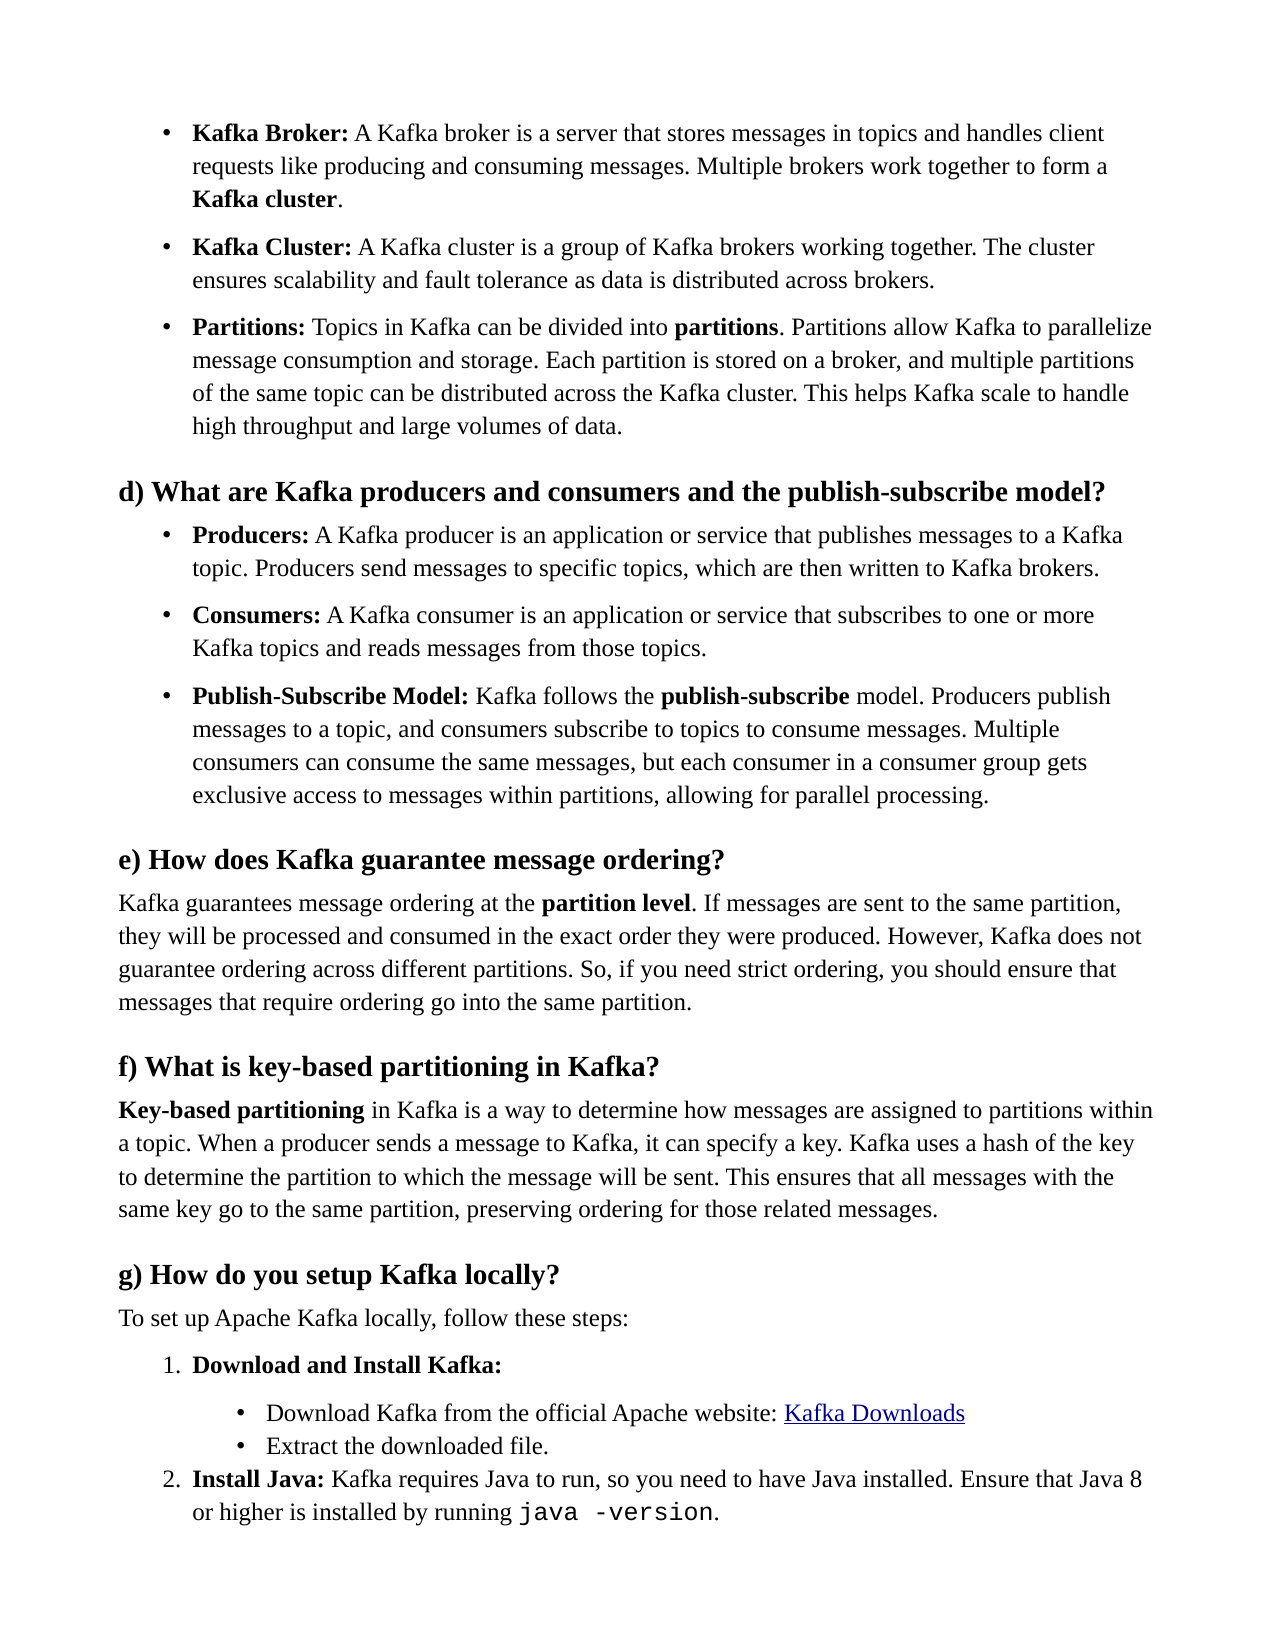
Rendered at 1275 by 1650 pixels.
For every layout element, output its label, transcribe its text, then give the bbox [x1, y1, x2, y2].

list Kafka Broker: A Kafka broker is a server that stores messages in topics and handles client requests like producing and consuming messages. Multiple brokers work together to form a Kafka cluster. [162, 118, 1157, 213]
list Partitions: Topics in Kafka can be divided into partitions. Partitions allow Kafka to parallelize message consumption and storage. Each partition is stored on a broker, and multiple partitions of the same topic can be distributed across the Kafka cluster. This helps Kafka scale to handle high throughput and large volumes of data. [162, 312, 1157, 440]
subtitle f) What is key-based partitioning in Kafka? [118, 1049, 1157, 1083]
list Producers: A Kafka producer is an application or service that publishes messages to a Kafka topic. Producers send messages to specific topics, which are then written to Kafka brokers. [162, 520, 1157, 581]
text To set up Apache Kafka locally, follow these steps: [118, 1303, 1157, 1332]
subtitle g) How do you setup Kafka locally? [118, 1257, 1157, 1290]
subtitle d) What are Kafka producers and consumers and the publish-subscribe model? [118, 474, 1157, 507]
text Kafka guarantees message ordering at the partition level. If messages are sent to the same partition, they will be processed and consumed in the exact order they were produced. However, Kafka does not guarantee ordering across different partitions. So, if you need strict ordering, you should ensure that messages that require ordering go into the same partition. [118, 888, 1157, 1016]
list Publish-Subscribe Model: Kafka follows the publish-subscribe model. Producers publish messages to a topic, and consumers subscribe to topics to consume messages. Multiple consumers can consume the same messages, but each consumer in a consumer group gets exclusive access to messages within partitions, allowing for parallel processing. [162, 681, 1157, 809]
list Download Kafka from the official Apache website: Kafka Downloads [236, 1398, 1157, 1427]
list Install Java: Kafka requires Java to run, so you need to have Java installed. Ensure that Java 8 or higher is installed by running java -version. [162, 1464, 1157, 1528]
subtitle e) How does Kafka guarantee message ordering? [118, 842, 1157, 876]
list Kafka Cluster: A Kafka cluster is a group of Kafka brokers working together. The cluster ensures scalability and fault tolerance as data is distributed across brokers. [162, 232, 1157, 293]
list Download and Install Kafka: [162, 1350, 1157, 1379]
list Consumers: A Kafka consumer is an application or service that subscribes to one or more Kafka topics and reads messages from those topics. [162, 600, 1157, 662]
text Key-based partitioning in Kafka is a way to determine how messages are assigned to partitions within a topic. When a producer sends a message to Kafka, it can specify a key. Kafka uses a hash of the key to determine the partition to which the message will be sent. This ensures that all messages with the same key go to the same partition, preserving ordering for those related messages. [118, 1096, 1157, 1223]
list Extract the downloaded file. [236, 1431, 1157, 1460]
